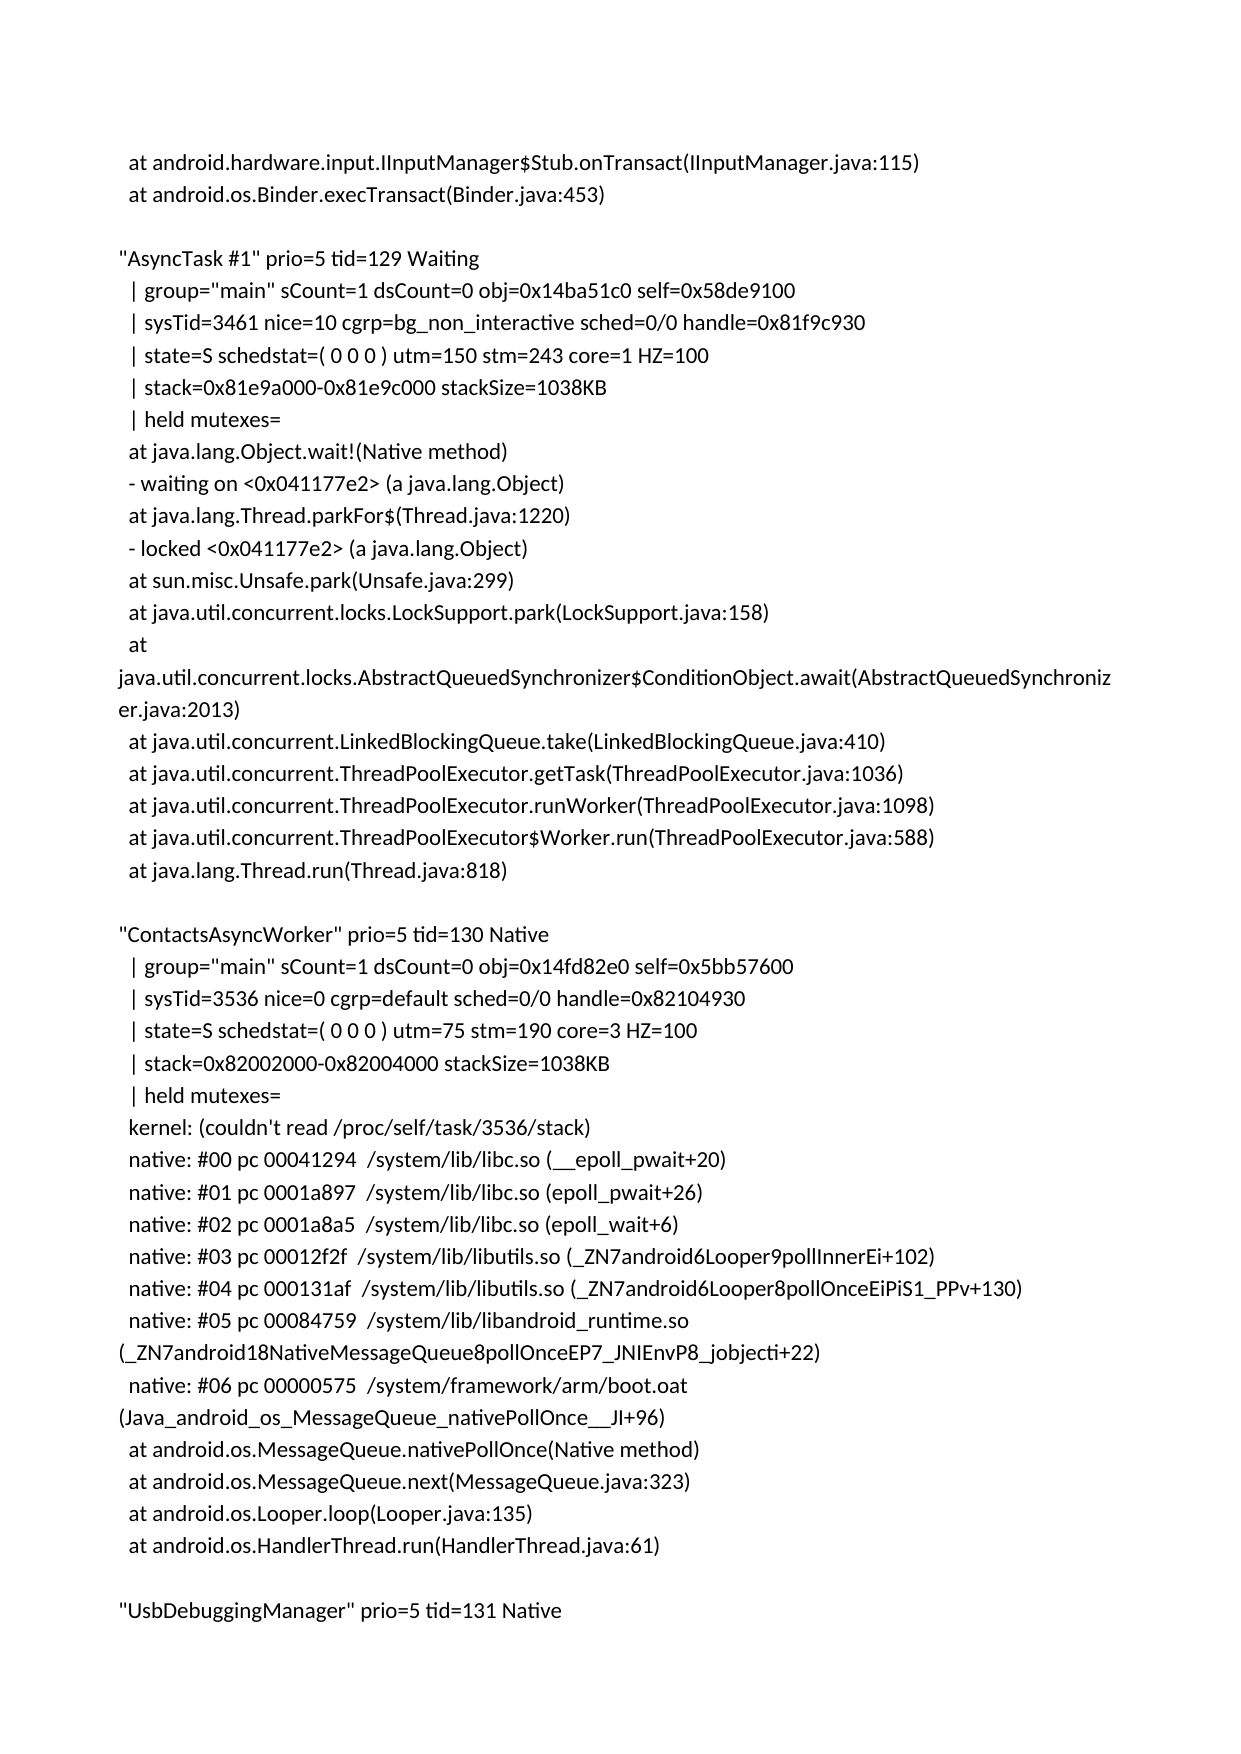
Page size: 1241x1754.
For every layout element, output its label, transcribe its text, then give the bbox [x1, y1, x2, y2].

text native: #03 pc 00012f2f /system/lib/libutils.so (_ZN7android6Looper9pollInnerEi+102) [118, 1242, 1122, 1270]
text at java.util.concurrent.locks.LockSupport.park(LockSupport.java:158) [118, 598, 1122, 626]
text - waiting on <0x041177e2> (a java.lang.Object) [118, 469, 1122, 497]
text at java.lang.Thread.parkFor$(Thread.java:1220) [118, 502, 1122, 530]
text at java.lang.Object.wait!(Native method) [118, 437, 1122, 465]
text "UsbDebuggingManager" prio=5 tid=131 Native [118, 1596, 1122, 1624]
text native: #05 pc 00084759 /system/lib/libandroid_runtime.so (_ZN7android18NativeMessageQueue8pollOnceEP7_JNIEnvP8_jobjecti+22) [118, 1306, 1122, 1367]
text | held mutexes= [118, 1081, 1122, 1109]
text at android.hardware.input.IInputManager$Stub.onTransact(IInputManager.java:115) [118, 148, 1122, 176]
text | stack=0x81e9a000-0x81e9c000 stackSize=1038KB [118, 373, 1122, 401]
text at android.os.MessageQueue.next(MessageQueue.java:323) [118, 1467, 1122, 1495]
text | state=S schedstat=( 0 0 0 ) utm=150 stm=243 core=1 HZ=100 [118, 341, 1122, 369]
text at java.util.concurrent.ThreadPoolExecutor.runWorker(ThreadPoolExecutor.java:1098) [118, 791, 1122, 819]
text at java.util.concurrent.ThreadPoolExecutor.getTask(ThreadPoolExecutor.java:1036) [118, 759, 1122, 787]
text at android.os.HandlerThread.run(HandlerThread.java:61) [118, 1532, 1122, 1560]
text native: #04 pc 000131af /system/lib/libutils.so (_ZN7android6Looper8pollOnceEiPiS1_PPv+130) [118, 1274, 1122, 1302]
text "AsyncTask #1" prio=5 tid=129 Waiting [118, 244, 1122, 272]
text | group="main" sCount=1 dsCount=0 obj=0x14ba51c0 self=0x58de9100 [118, 276, 1122, 304]
text | sysTid=3461 nice=10 cgrp=bg_non_interactive sched=0/0 handle=0x81f9c930 [118, 308, 1122, 337]
text native: #06 pc 00000575 /system/framework/arm/boot.oat (Java_android_os_MessageQueue_nativePollOnce__JI+96) [118, 1371, 1122, 1431]
text | state=S schedstat=( 0 0 0 ) utm=75 stm=190 core=3 HZ=100 [118, 1017, 1122, 1045]
text at java.lang.Thread.run(Thread.java:818) [118, 856, 1122, 884]
text at sun.misc.Unsafe.park(Unsafe.java:299) [118, 566, 1122, 594]
text | held mutexes= [118, 405, 1122, 433]
text at java.util.concurrent.locks.AbstractQueuedSynchronizer$ConditionObject.await(AbstractQueuedSynchronizer.java:2013) [118, 630, 1122, 723]
text at android.os.Looper.loop(Looper.java:135) [118, 1499, 1122, 1527]
text at java.util.concurrent.LinkedBlockingQueue.take(LinkedBlockingQueue.java:410) [118, 727, 1122, 755]
text native: #01 pc 0001a897 /system/lib/libc.so (epoll_pwait+26) [118, 1178, 1122, 1206]
text at android.os.MessageQueue.nativePollOnce(Native method) [118, 1435, 1122, 1463]
text | group="main" sCount=1 dsCount=0 obj=0x14fd82e0 self=0x5bb57600 [118, 952, 1122, 980]
text at java.util.concurrent.ThreadPoolExecutor$Worker.run(ThreadPoolExecutor.java:588) [118, 823, 1122, 852]
text kernel: (couldn't read /proc/self/task/3536/stack) [118, 1113, 1122, 1141]
text | sysTid=3536 nice=0 cgrp=default sched=0/0 handle=0x82104930 [118, 984, 1122, 1012]
text native: #02 pc 0001a8a5 /system/lib/libc.so (epoll_wait+6) [118, 1210, 1122, 1238]
text native: #00 pc 00041294 /system/lib/libc.so (__epoll_pwait+20) [118, 1145, 1122, 1173]
text - locked <0x041177e2> (a java.lang.Object) [118, 534, 1122, 562]
text at android.os.Binder.execTransact(Binder.java:453) [118, 180, 1122, 208]
text | stack=0x82002000-0x82004000 stackSize=1038KB [118, 1049, 1122, 1077]
text "ContactsAsyncWorker" prio=5 tid=130 Native [118, 920, 1122, 948]
